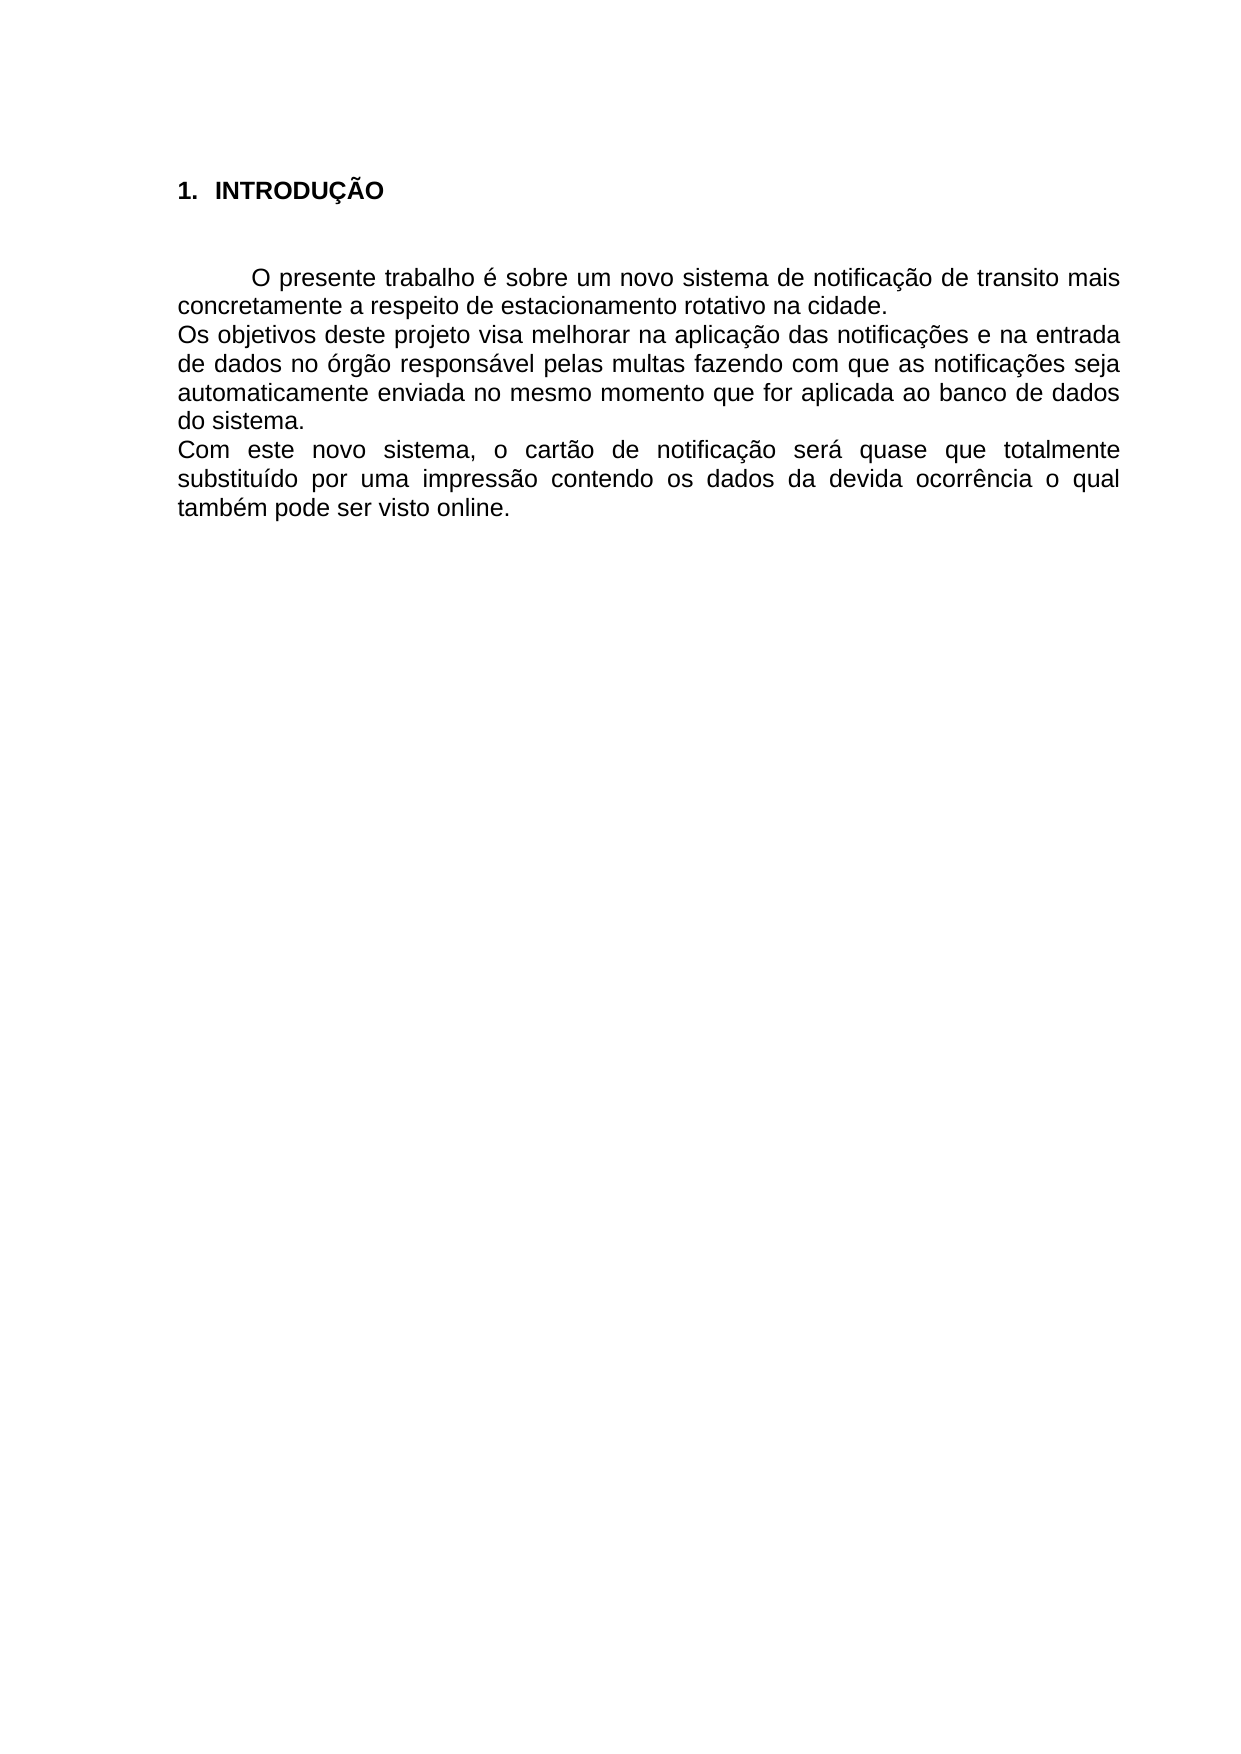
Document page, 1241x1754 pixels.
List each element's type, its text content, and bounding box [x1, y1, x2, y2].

subtitle INTRODUÇÃO [177, 176, 1122, 205]
text Os objetivos deste projeto visa melhorar na aplicação das notificações e na entrada de dados no órgão responsável pelas multas fazendo com que as notificações seja automaticamente enviada no mesmo momento que for aplicada ao banco de dados do sistema. [177, 320, 1122, 435]
text Com este novo sistema, o cartão de notificação será quase que totalmente substituído por uma impressão contendo os dados da devida ocorrência o qual também pode ser visto online. [177, 435, 1122, 521]
text O presente trabalho é sobre um novo sistema de notificação de transito mais concretamente a respeito de estacionamento rotativo na cidade. [177, 263, 1122, 320]
